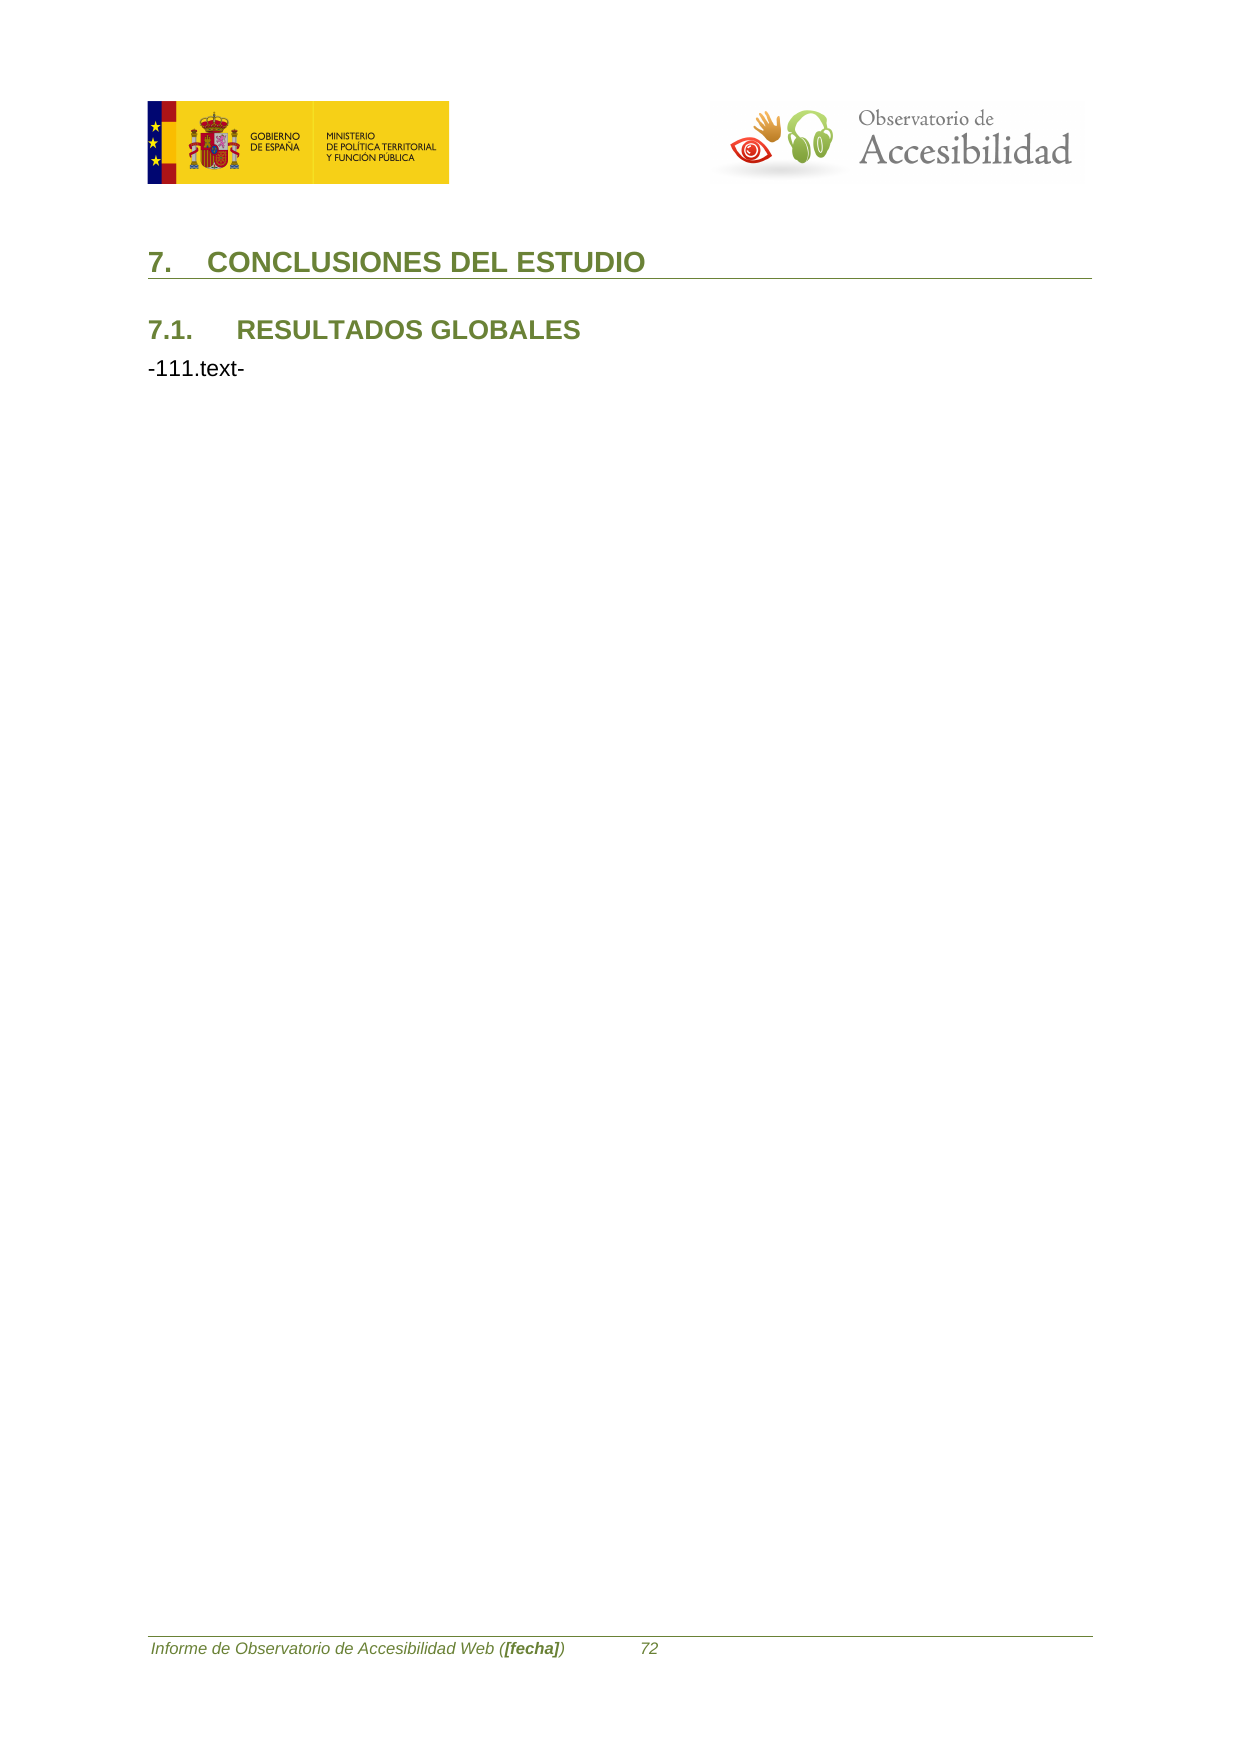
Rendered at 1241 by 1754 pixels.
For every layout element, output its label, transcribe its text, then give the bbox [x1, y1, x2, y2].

subtitle Conclusiones del estudio [148, 245, 1092, 278]
picture [147, 101, 450, 184]
text -111.text- [148, 355, 1092, 381]
picture [710, 101, 1086, 184]
subtitle Resultados globales [148, 314, 1092, 346]
